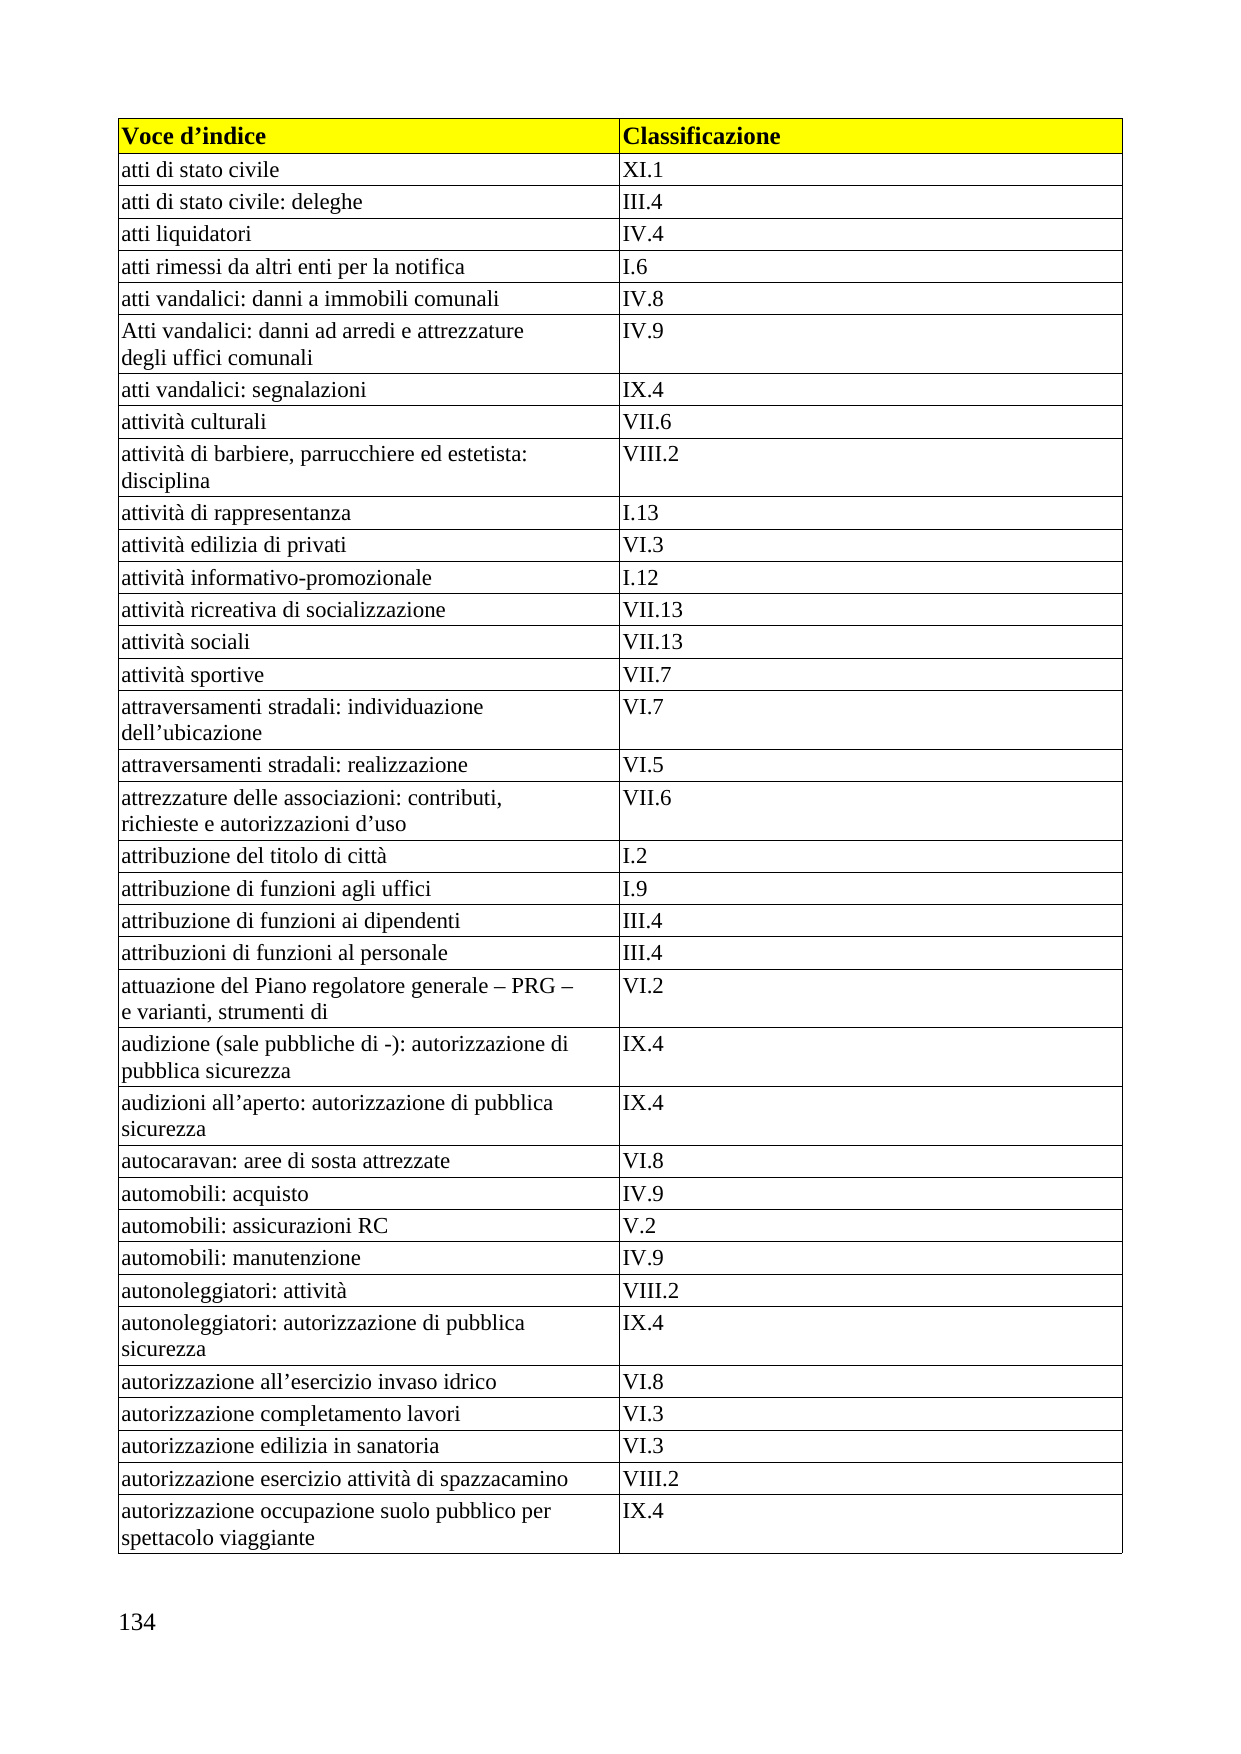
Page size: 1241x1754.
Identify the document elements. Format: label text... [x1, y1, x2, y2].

table_cell attività sportive [119, 659, 619, 690]
table_cell XI.1 [620, 154, 1122, 185]
table_cell attrezzature delle associazioni: contributi, richieste e autorizzazioni d’uso [119, 782, 619, 839]
table_cell IV.9 [620, 1178, 1122, 1209]
table_cell I.9 [620, 873, 1122, 904]
table_cell attribuzione di funzioni agli uffici [119, 873, 619, 904]
table_cell attività sociali [119, 626, 619, 658]
table_cell autorizzazione edilizia in sanatoria [119, 1431, 619, 1462]
table_header Voce d’indice [119, 119, 619, 153]
table_cell VI.5 [620, 750, 1122, 781]
table_cell audizioni all’aperto: autorizzazione di pubblica sicurezza [119, 1087, 619, 1144]
table_cell IV.9 [620, 315, 1122, 373]
table_cell autorizzazione occupazione suolo pubblico per spettacolo viaggiante [119, 1495, 619, 1553]
table_cell attività edilizia di privati [119, 530, 619, 561]
table_cell VIII.2 [620, 1275, 1122, 1306]
table_cell IX.4 [620, 1495, 1122, 1553]
table_cell IX.4 [620, 1087, 1122, 1144]
table_cell VI.3 [620, 1398, 1122, 1429]
table_cell III.4 [620, 937, 1122, 969]
table_cell autonoleggiatori: autorizzazione di pubblica sicurezza [119, 1307, 619, 1365]
table_cell III.4 [620, 186, 1122, 217]
table_cell autorizzazione completamento lavori [119, 1398, 619, 1429]
table_cell IX.4 [620, 1307, 1122, 1365]
table_cell I.13 [620, 497, 1122, 528]
table_cell atti liquidatori [119, 219, 619, 250]
table_cell IV.4 [620, 219, 1122, 250]
table_cell atti vandalici: segnalazioni [119, 374, 619, 405]
table_cell attribuzione del titolo di città [119, 841, 619, 872]
table_cell attraversamenti stradali: individuazione dell’ubicazione [119, 691, 619, 748]
table_cell I.12 [620, 562, 1122, 593]
table_cell VII.13 [620, 594, 1122, 625]
table_cell VIII.2 [620, 439, 1122, 496]
table_cell atti di stato civile: deleghe [119, 186, 619, 217]
table_cell attribuzioni di funzioni al personale [119, 937, 619, 969]
table_cell VII.6 [620, 782, 1122, 839]
table_cell I.6 [620, 251, 1122, 282]
table_cell VI.3 [620, 1431, 1122, 1462]
table_cell attività di barbiere, parrucchiere ed estetista: disciplina [119, 439, 619, 496]
table_cell IV.9 [620, 1242, 1122, 1274]
table_cell autonoleggiatori: attività [119, 1275, 619, 1306]
table_cell atti di stato civile [119, 154, 619, 185]
table_cell attività di rappresentanza [119, 497, 619, 528]
table_cell VI.8 [620, 1146, 1122, 1177]
table_cell VII.13 [620, 626, 1122, 658]
table_cell atti vandalici: danni a immobili comunali [119, 283, 619, 314]
table_cell VII.6 [620, 406, 1122, 437]
table_cell IX.4 [620, 374, 1122, 405]
table_cell autorizzazione all’esercizio invaso idrico [119, 1366, 619, 1397]
table_cell I.2 [620, 841, 1122, 872]
table_cell VI.2 [620, 970, 1122, 1027]
table_cell autocaravan: aree di sosta attrezzate [119, 1146, 619, 1177]
table_cell attività culturali [119, 406, 619, 437]
table_cell V.2 [620, 1210, 1122, 1241]
table_cell attività informativo-promozionale [119, 562, 619, 593]
table_cell Atti vandalici: danni ad arredi e attrezzature degli uffici comunali [119, 315, 619, 373]
table_cell attribuzione di funzioni ai dipendenti [119, 905, 619, 936]
table_cell VI.7 [620, 691, 1122, 748]
table_cell III.4 [620, 905, 1122, 936]
table_cell VI.8 [620, 1366, 1122, 1397]
table_cell VIII.2 [620, 1463, 1122, 1494]
table_cell automobili: assicurazioni RC [119, 1210, 619, 1241]
table_cell attività ricreativa di socializzazione [119, 594, 619, 625]
table_cell VII.7 [620, 659, 1122, 690]
table_cell IV.8 [620, 283, 1122, 314]
table_cell atti rimessi da altri enti per la notifica [119, 251, 619, 282]
table_cell VI.3 [620, 530, 1122, 561]
table_cell IX.4 [620, 1028, 1122, 1086]
table_cell automobili: acquisto [119, 1178, 619, 1209]
table_cell attuazione del Piano regolatore generale – PRG – e varianti, strumenti di [119, 970, 619, 1027]
table_cell automobili: manutenzione [119, 1242, 619, 1274]
table_cell autorizzazione esercizio attività di spazzacamino [119, 1463, 619, 1494]
table_header Classificazione [620, 119, 1122, 153]
table_cell audizione (sale pubbliche di -): autorizzazione di pubblica sicurezza [119, 1028, 619, 1086]
table_cell attraversamenti stradali: realizzazione [119, 750, 619, 781]
